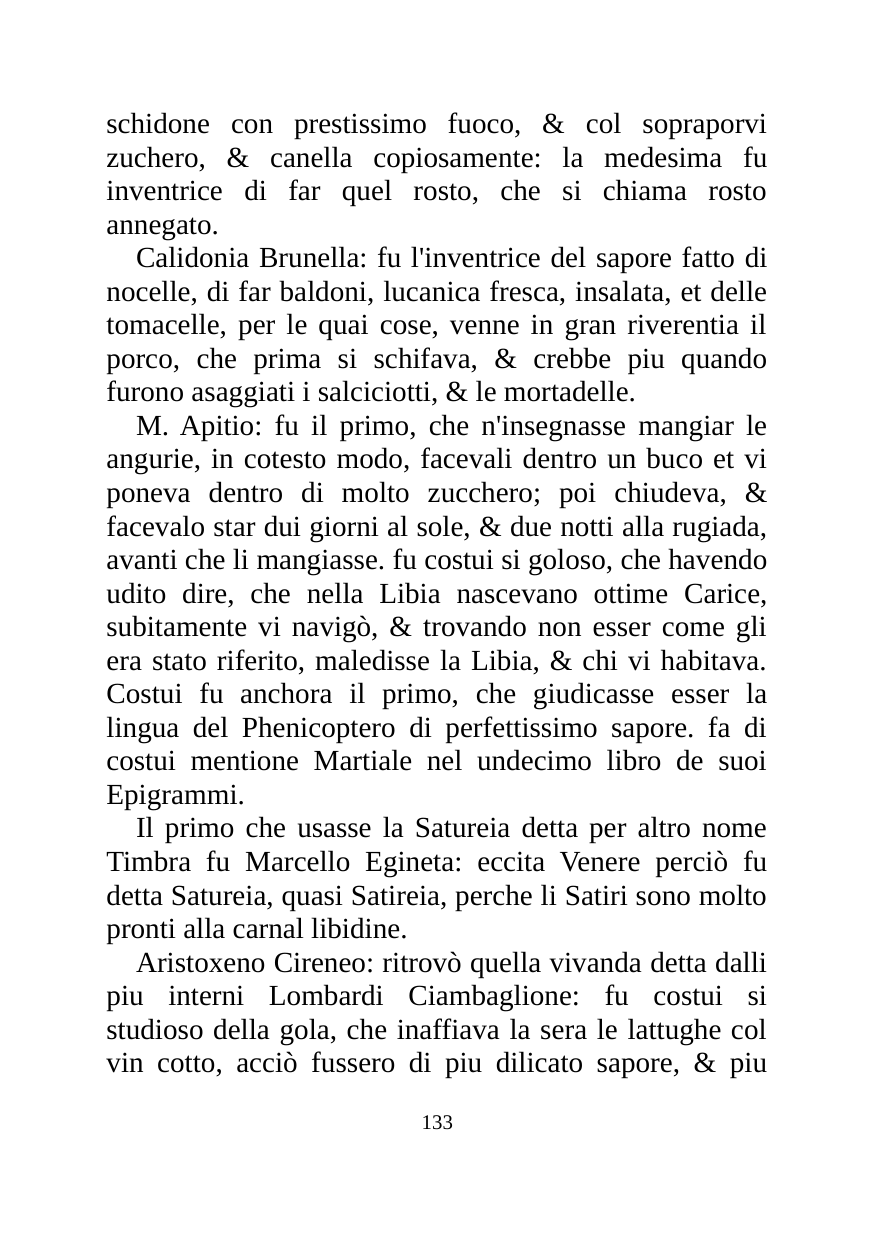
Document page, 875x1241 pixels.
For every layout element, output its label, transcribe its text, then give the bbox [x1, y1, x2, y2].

text M. Apitio: fu il primo, che n'insegnasse mangiar le angurie, in cotesto modo, facevali dentro un buco et vi poneva dentro di molto zucchero; poi chiudeva, & facevalo star dui giorni al sole, & due notti alla rugiada, avanti che li mangiasse. fu costui si goloso, che havendo udito dire, che nella Libia nascevano ottime Carice, subitamente vi navigò, & trovando non esser come gli era stato riferito, maledisse la Libia, & chi vi habitava. Costui fu anchora il primo, che giudicasse esser la lingua del Phenicoptero di perfettissimo sapore. fa di costui mentione Martiale nel undecimo libro de suoi Epigrammi. [106, 408, 768, 811]
text schidone con prestissimo fuoco, & col sopraporvi zuchero, & canella copiosamente: la medesima fu inventrice di far quel rosto, che si chiama rosto annegato. [106, 106, 768, 240]
text Il primo che usasse la Satureia detta per altro nome Timbra fu Marcello Egineta: eccita Venere perciò fu detta Satureia, quasi Satireia, perche li Satiri sono molto pronti alla carnal libidine. [106, 811, 768, 945]
text Aristoxeno Cireneo: ritrovò quella vivanda detta dalli piu interni Lombardi Ciambaglione: fu costui si studioso della gola, che inaffiava la sera le lattughe col vin cotto, acciò fussero di piu dilicato sapore, & piu [106, 945, 768, 1079]
text Calidonia Brunella: fu l'inventrice del sapore fatto di nocelle, di far baldoni, lucanica fresca, insalata, et delle tomacelle, per le quai cose, venne in gran riverentia il porco, che prima si schifava, & crebbe piu quando furono asaggiati i salciciotti, & le mortadelle. [106, 240, 768, 408]
